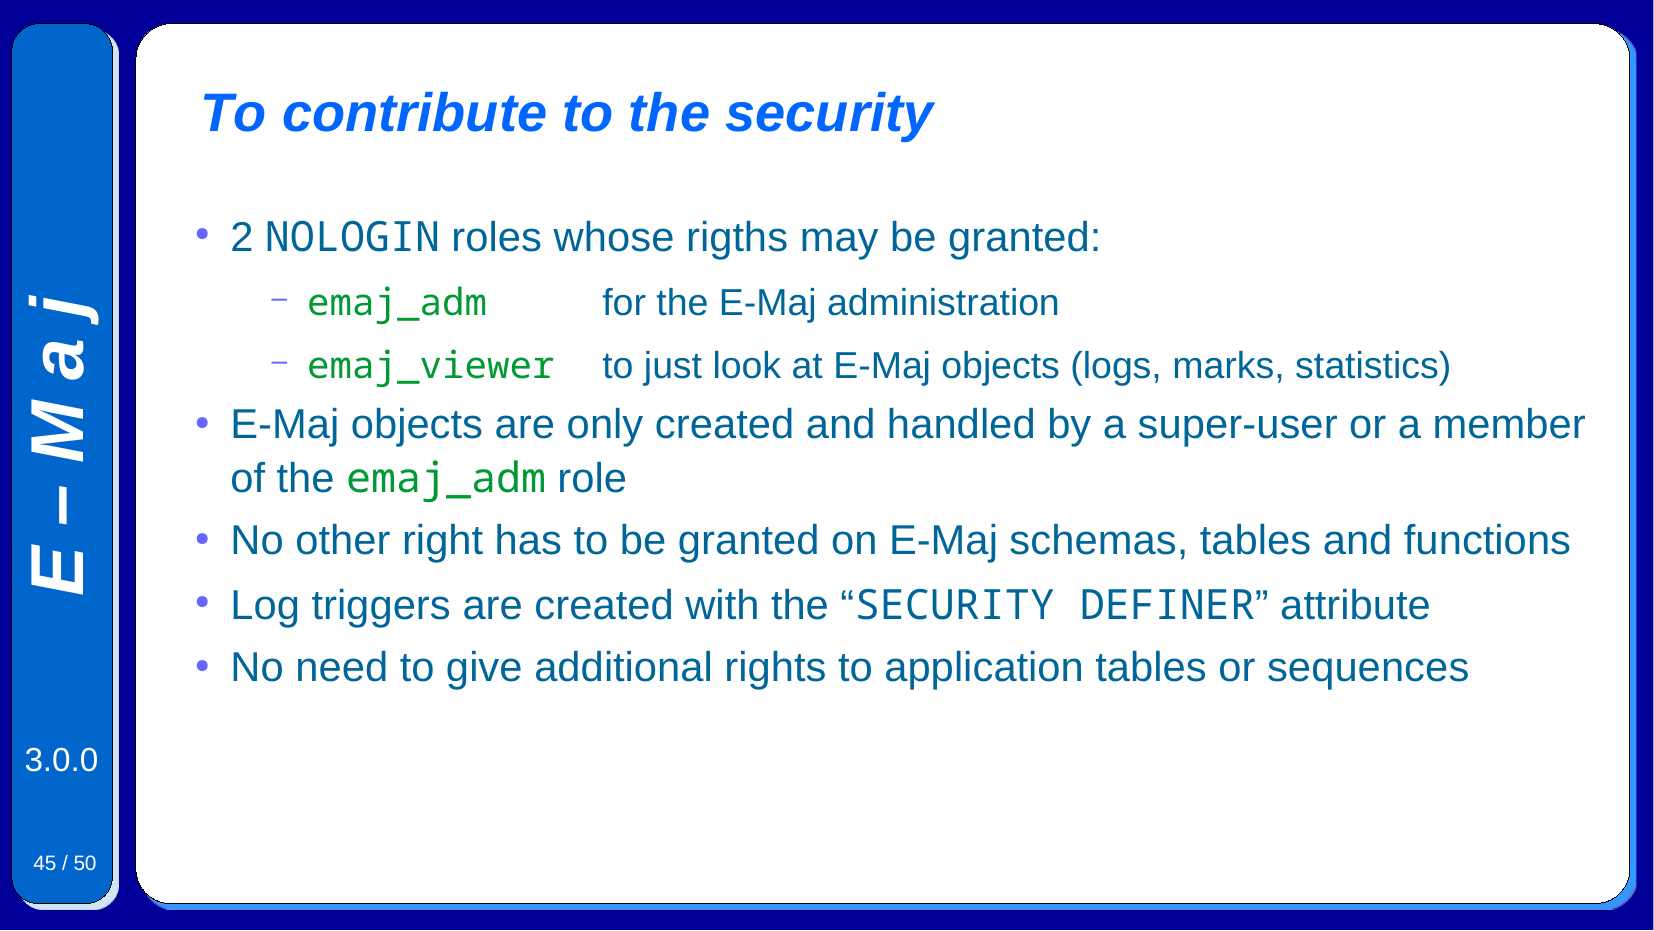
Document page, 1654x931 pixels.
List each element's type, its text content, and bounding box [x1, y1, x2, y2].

list 2 NOLOGIN roles whose rigths may be granted: emaj_adm for the E-Maj administration emaj_viewer to just look at E-Maj objects (logs, marks, statistics) E-Maj objects are only created and handled by a super-user or a member of the emaj_adm role No other right has to be granted on E-Maj schemas, tables and functions Log triggers are created with the “SECURITY DEFINER” attribute No need to give additional rights to application tables or sequences [177, 206, 1587, 827]
title To contribute to the security [200, 34, 1575, 191]
